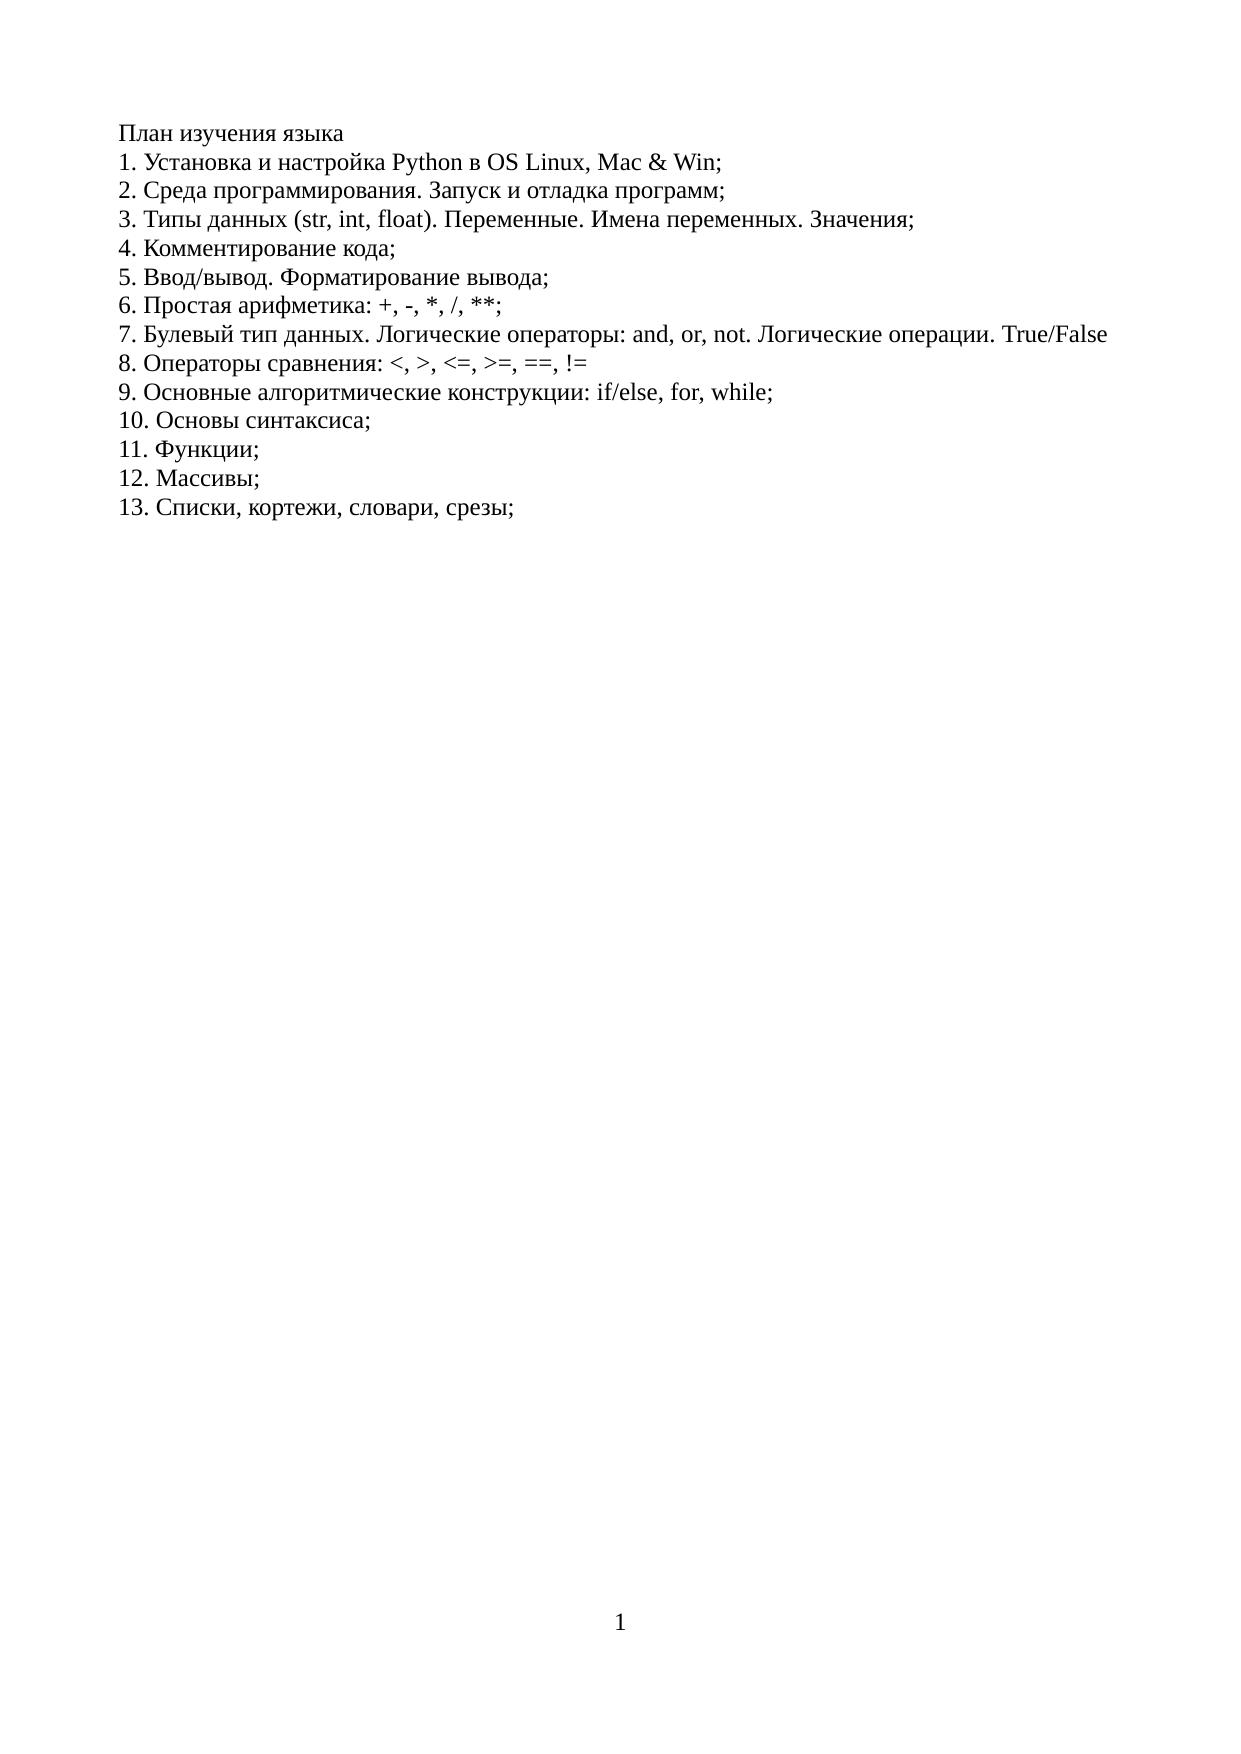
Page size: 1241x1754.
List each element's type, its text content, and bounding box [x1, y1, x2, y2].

text 11. Функции; [118, 434, 1122, 463]
text 4. Комментирование кода; [118, 233, 1122, 262]
text План изучения языка [118, 118, 1122, 147]
text 2. Среда программирования. Запуск и отладка программ; [118, 176, 1122, 204]
text 1. Установка и настройка Python в OS Linux, Mac & Win; [118, 147, 1122, 176]
text 10. Основы синтаксиса; [118, 406, 1122, 434]
text 7. Булевый тип данных. Логические операторы: and, or, not. Логические операции. True/False [118, 319, 1122, 348]
text 13. Списки, кортежи, словари, срезы; [118, 492, 1122, 521]
text 8. Операторы сравнения: <, >, <=, >=, ==, != [118, 348, 1122, 377]
text 12. Массивы; [118, 463, 1122, 492]
text 5. Ввод/вывод. Форматирование вывода; [118, 262, 1122, 291]
text 9. Основные алгоритмические конструкции: if/else, for, while; [118, 377, 1122, 406]
text 6. Простая арифметика: +, -, *, /, **; [118, 291, 1122, 319]
text 3. Типы данных (str, int, float). Переменные. Имена переменных. Значения; [118, 204, 1122, 233]
